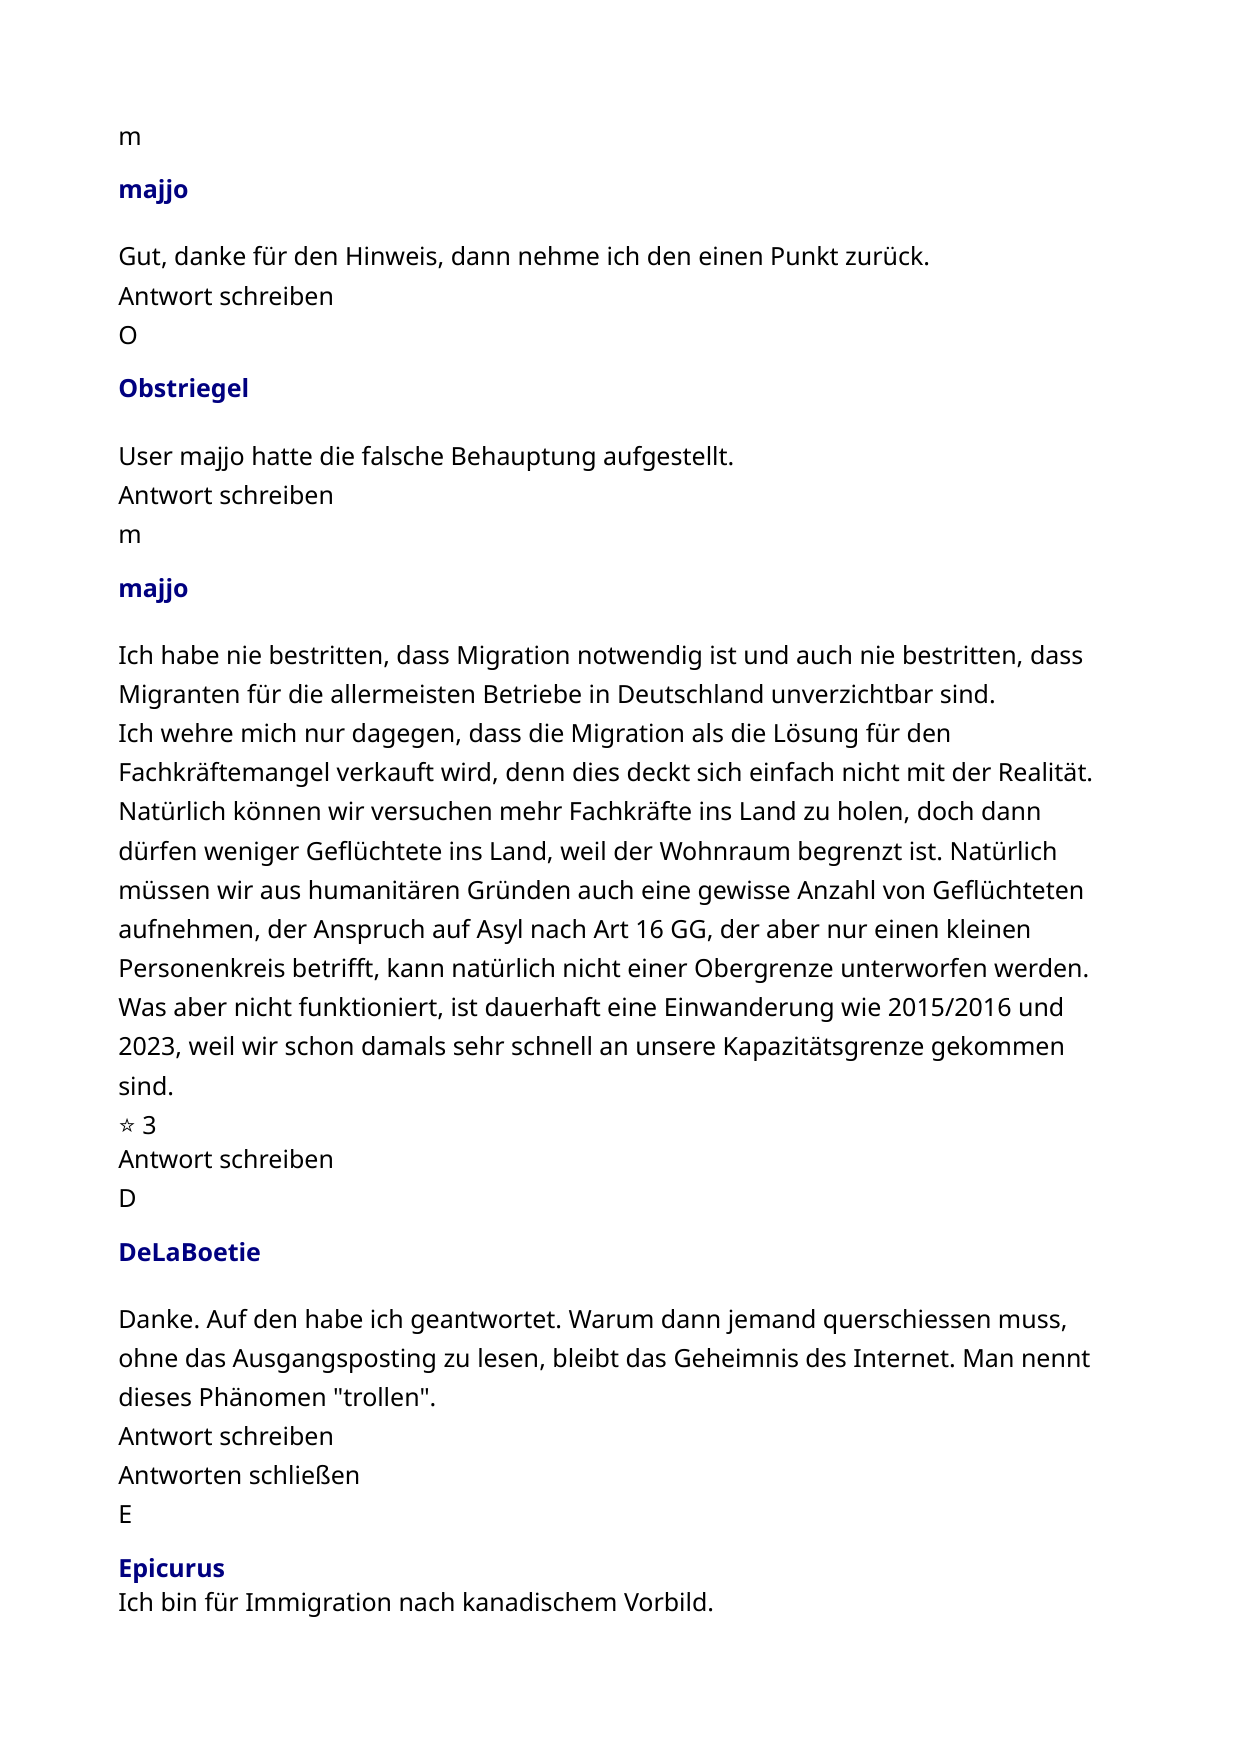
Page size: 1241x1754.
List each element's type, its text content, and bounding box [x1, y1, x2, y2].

text E [118, 1497, 1122, 1531]
text Danke. Auf den habe ich geantwortet. Warum dann jemand querschiessen muss, ohne das Ausgangsposting zu lesen, bleibt das Geheimnis des Internet. Man nennt dieses Phänomen "trollen". [118, 1301, 1122, 1414]
text Ich wehre mich nur dagegen, dass die Migration als die Lösung für den Fachkräftemangel verkauft wird, denn dies deckt sich einfach nicht mit der Realität. Natürlich können wir versuchen mehr Fachkräfte ins Land zu holen, doch dann dürfen weniger Geflüchtete ins Land, weil der Wohnraum begrenzt ist. Natürlich müssen wir aus humanitären Gründen auch eine gewisse Anzahl von Geflüchteten aufnehmen, der Anspruch auf Asyl nach Art 16 GG, der aber nur einen kleinen Personenkreis betrifft, kann natürlich nicht einer Obergrenze unterworfen werden. [118, 716, 1122, 985]
text m [118, 118, 1122, 152]
text Antworten schließen [118, 1458, 1122, 1492]
text D [118, 1181, 1122, 1214]
subtitle Epicurus [118, 1551, 1122, 1585]
text m [118, 516, 1122, 551]
text Gut, danke für den Hinweis, dann nehme ich den einen Punkt zurück. [118, 239, 1122, 273]
text Antwort schreiben [118, 1419, 1122, 1453]
text Antwort schreiben [118, 278, 1122, 312]
subtitle DeLaBoetie [118, 1234, 1122, 1268]
text ⭐️ 3 [118, 1107, 1122, 1141]
text Ich habe nie bestritten, dass Migration notwendig ist und auch nie bestritten, dass Migranten für die allermeisten Betriebe in Deutschland unverzichtbar sind. [118, 637, 1122, 711]
text Antwort schreiben [118, 1141, 1122, 1175]
text User majjo hatte die falsche Behauptung aufgestellt. [118, 438, 1122, 472]
subtitle majjo [118, 172, 1122, 206]
subtitle Obstriegel [118, 371, 1122, 405]
text Was aber nicht funktioniert, ist dauerhaft eine Einwanderung wie 2015/2016 und 2023, weil wir schon damals sehr schnell an unsere Kapazitätsgrenze gekommen sind. [118, 990, 1122, 1102]
text Ich bin für Immigration nach kanadischem Vorbild. [118, 1585, 1122, 1619]
text Antwort schreiben [118, 477, 1122, 511]
text O [118, 317, 1122, 351]
subtitle majjo [118, 570, 1122, 604]
